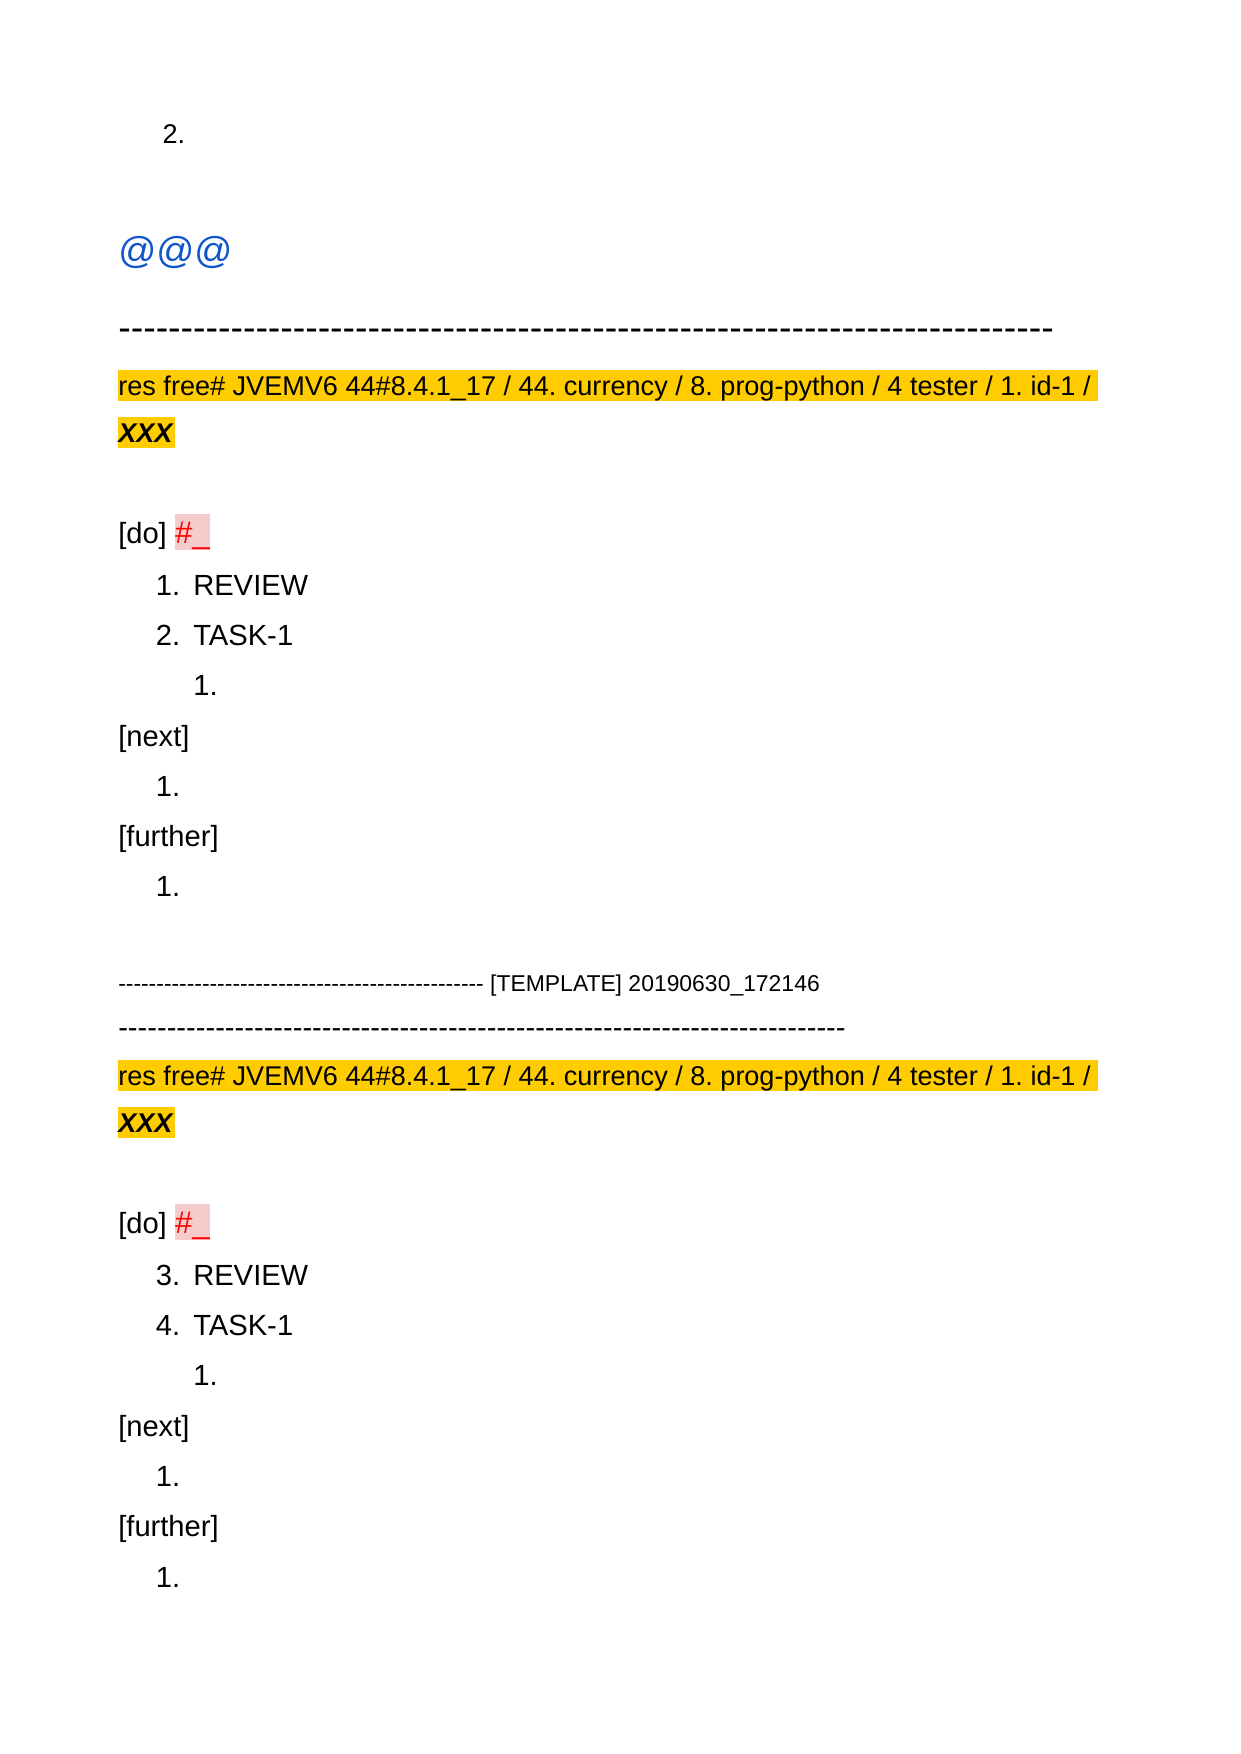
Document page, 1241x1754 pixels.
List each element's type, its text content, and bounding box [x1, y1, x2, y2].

list TASK-1 [156, 1308, 1122, 1342]
list REVIEW [156, 1258, 1122, 1291]
text [do] #_ [118, 1204, 1122, 1240]
text res free# JVEMV6 44#8.4.1_17 / 44. currency / 8. prog-python / 4 tester / 1. id-1 / XXX [118, 370, 1122, 448]
text [further] [118, 1509, 1122, 1543]
text --------------------------------------------------------------------------- [118, 1009, 1122, 1043]
list REVIEW [156, 568, 1122, 601]
text ------------------------------------------------ [TEMPLATE] 20190630_172146 [118, 970, 1122, 996]
text [next] [118, 1409, 1122, 1442]
text res free# JVEMV6 44#8.4.1_17 / 44. currency / 8. prog-python / 4 tester / 1. id-1 / XXX [118, 1060, 1122, 1138]
text [next] [118, 718, 1122, 752]
list TASK-1 [156, 618, 1122, 651]
text @@@ [118, 177, 1122, 271]
text [do] #_ [118, 514, 1122, 550]
text --------------------------------------------------------------------------- [118, 305, 1122, 348]
text [further] [118, 819, 1122, 853]
